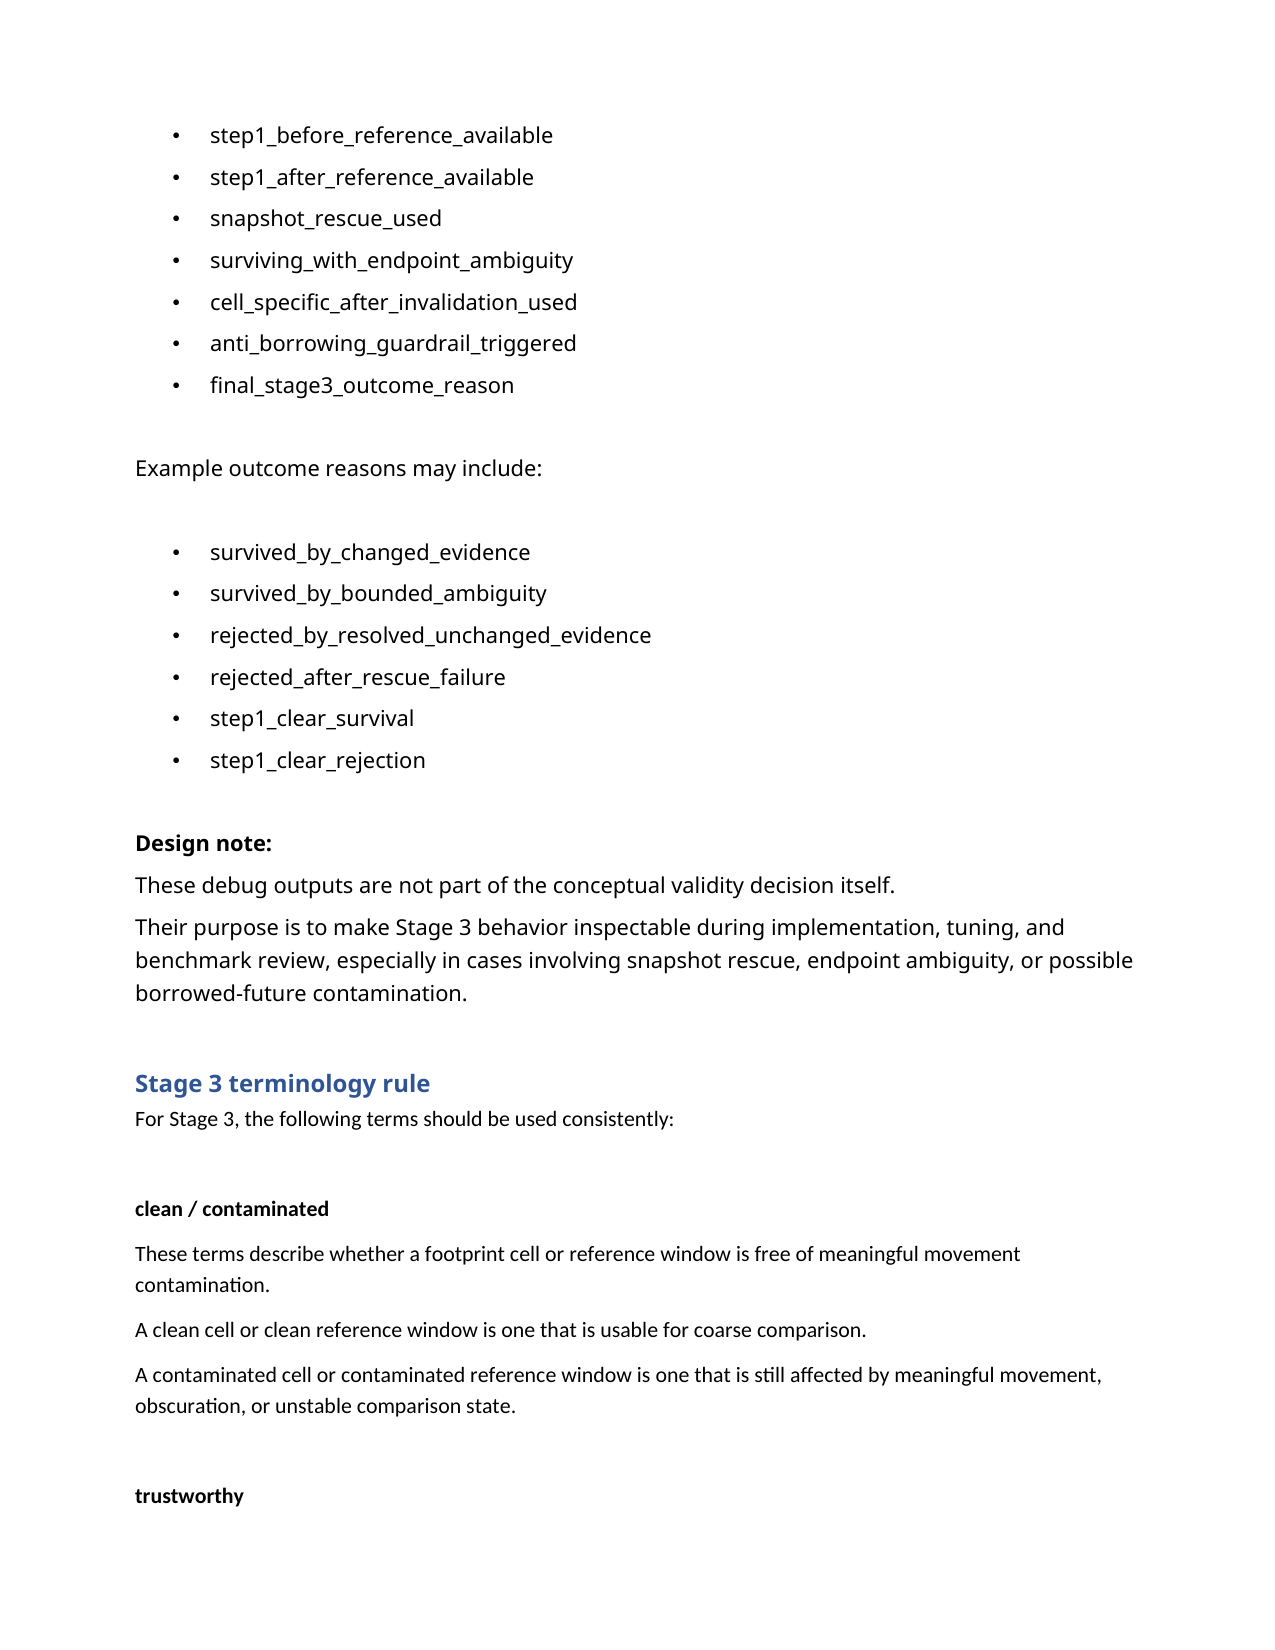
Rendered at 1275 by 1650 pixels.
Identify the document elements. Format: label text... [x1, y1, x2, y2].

text Design note: [135, 828, 1140, 858]
text A contaminated cell or contaminated reference window is one that is still affected by meaningful movement, obscuration, or unstable comparison state. [135, 1361, 1140, 1419]
subtitle Stage 3 terminology rule [135, 1067, 1140, 1100]
list survived_by_bounded_ambiguity [172, 578, 1140, 608]
list survived_by_changed_evidence [172, 537, 1140, 566]
list step1_after_reference_available [172, 162, 1140, 191]
text These terms describe whether a footprint cell or reference window is free of meaningful movement contamination. [135, 1240, 1140, 1298]
list anti_borrowing_guardrail_triggered [172, 328, 1140, 358]
text Their purpose is to make Stage 3 behavior inspectable during implementation, tuning, and benchmark review, especially in cases involving snapshot rescue, endpoint ambiguity, or possible borrowed-future contamination. [135, 912, 1140, 1008]
list surviving_with_endpoint_ambiguity [172, 245, 1140, 275]
text trustworthy [135, 1482, 1140, 1509]
list rejected_after_rescue_failure [172, 662, 1140, 691]
list step1_before_reference_available [172, 120, 1140, 150]
list snapshot_rescue_used [172, 203, 1140, 233]
list rejected_by_resolved_unchanged_evidence [172, 620, 1140, 650]
text These debug outputs are not part of the conceptual validity decision itself. [135, 870, 1140, 900]
text clean / contaminated [135, 1195, 1140, 1222]
text Example outcome reasons may include: [135, 453, 1140, 483]
list step1_clear_rejection [172, 745, 1140, 775]
text A clean cell or clean reference window is one that is usable for coarse comparison. [135, 1316, 1140, 1343]
list step1_clear_survival [172, 703, 1140, 733]
text For Stage 3, the following terms should be used consistently: [135, 1105, 1140, 1131]
list cell_specific_after_invalidation_used [172, 287, 1140, 316]
list final_stage3_outcome_reason [172, 370, 1140, 400]
